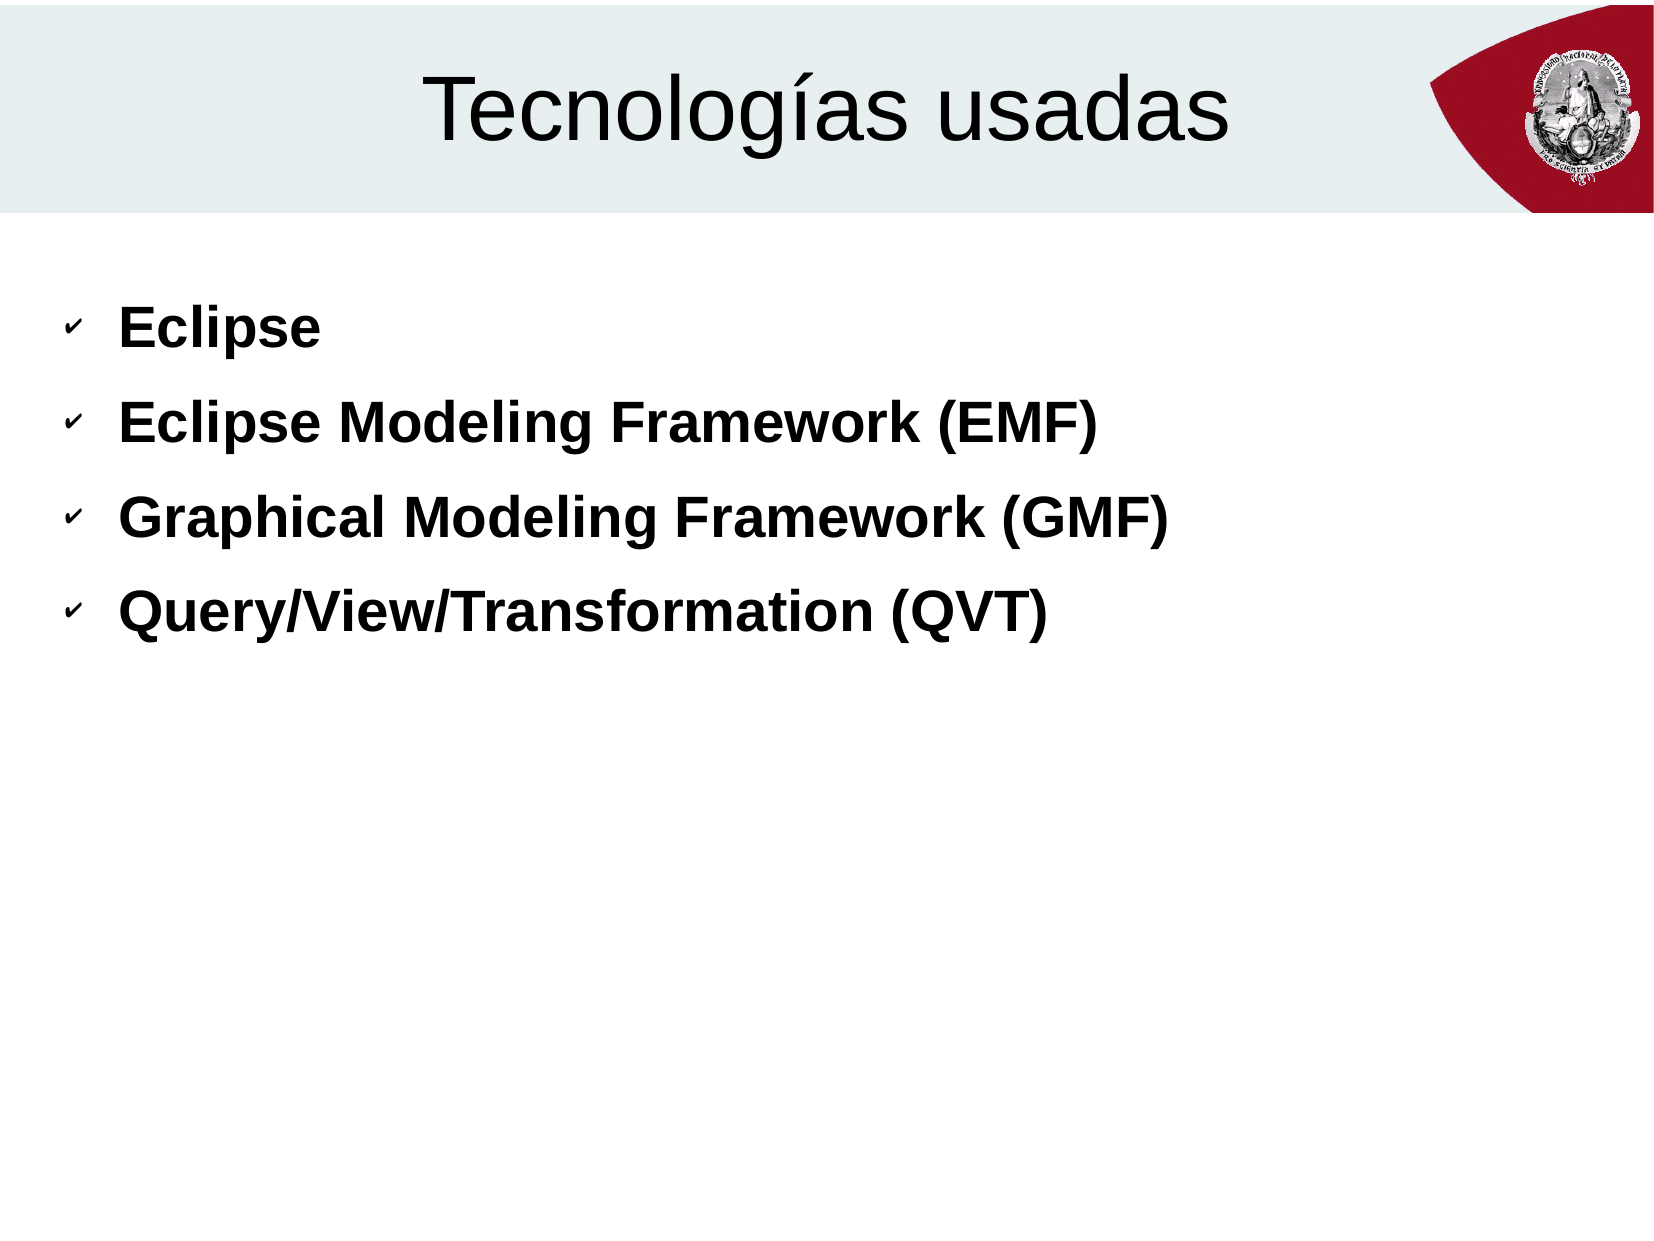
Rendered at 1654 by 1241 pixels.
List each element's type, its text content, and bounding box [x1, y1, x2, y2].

title Tecnologías usadas [0, 5, 1654, 213]
picture [1523, 47, 1642, 189]
list Eclipse Eclipse Modeling Framework (EMF) Graphical Modeling Framework (GMF) Query/View/Transformation (QVT) [6, 295, 1654, 1241]
